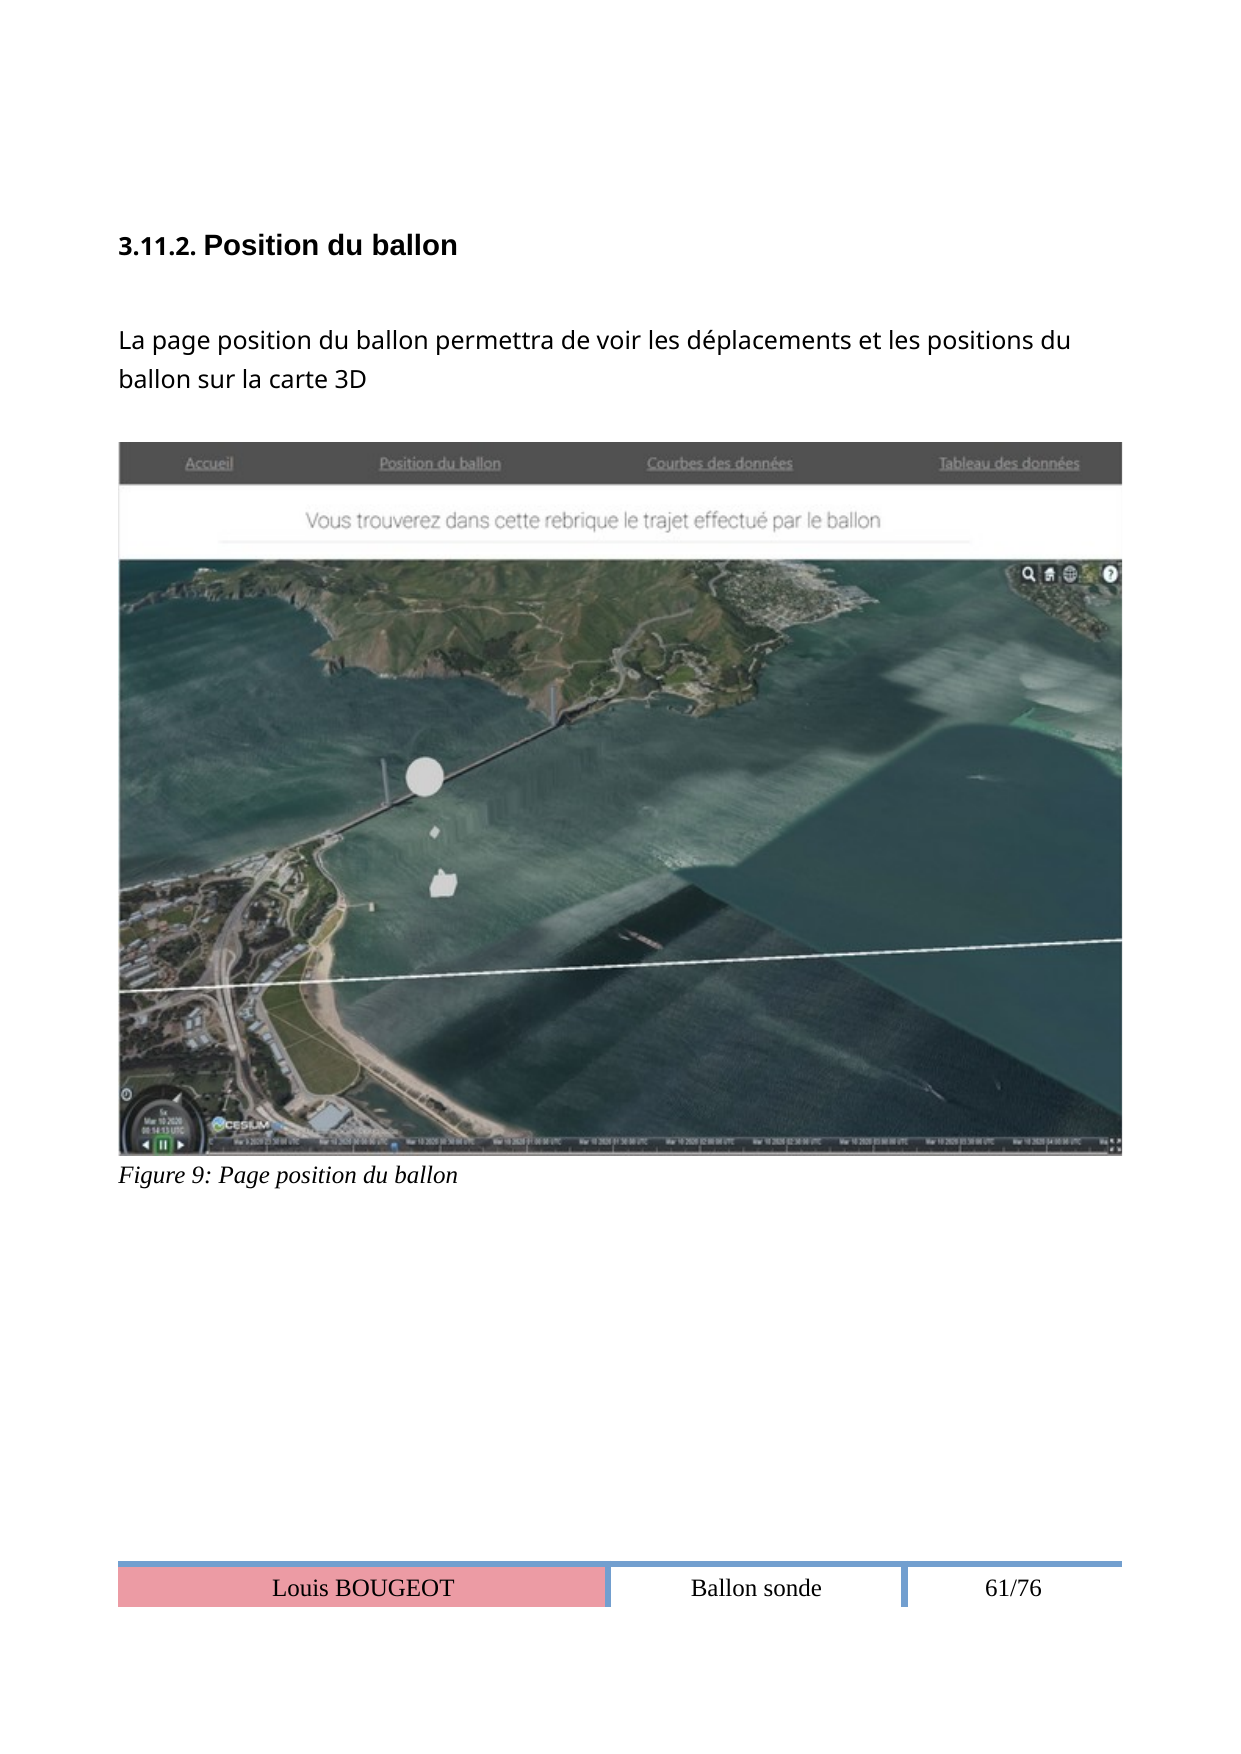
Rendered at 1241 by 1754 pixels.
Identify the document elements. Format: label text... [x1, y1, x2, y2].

text Figure 9: Page position du ballon [118, 1156, 1169, 1189]
subtitle Position du ballon [118, 228, 1122, 263]
picture [118, 442, 1123, 1156]
text La page position du ballon permettra de voir les déplacements et les positions du ballon sur la carte 3D [118, 323, 1122, 396]
